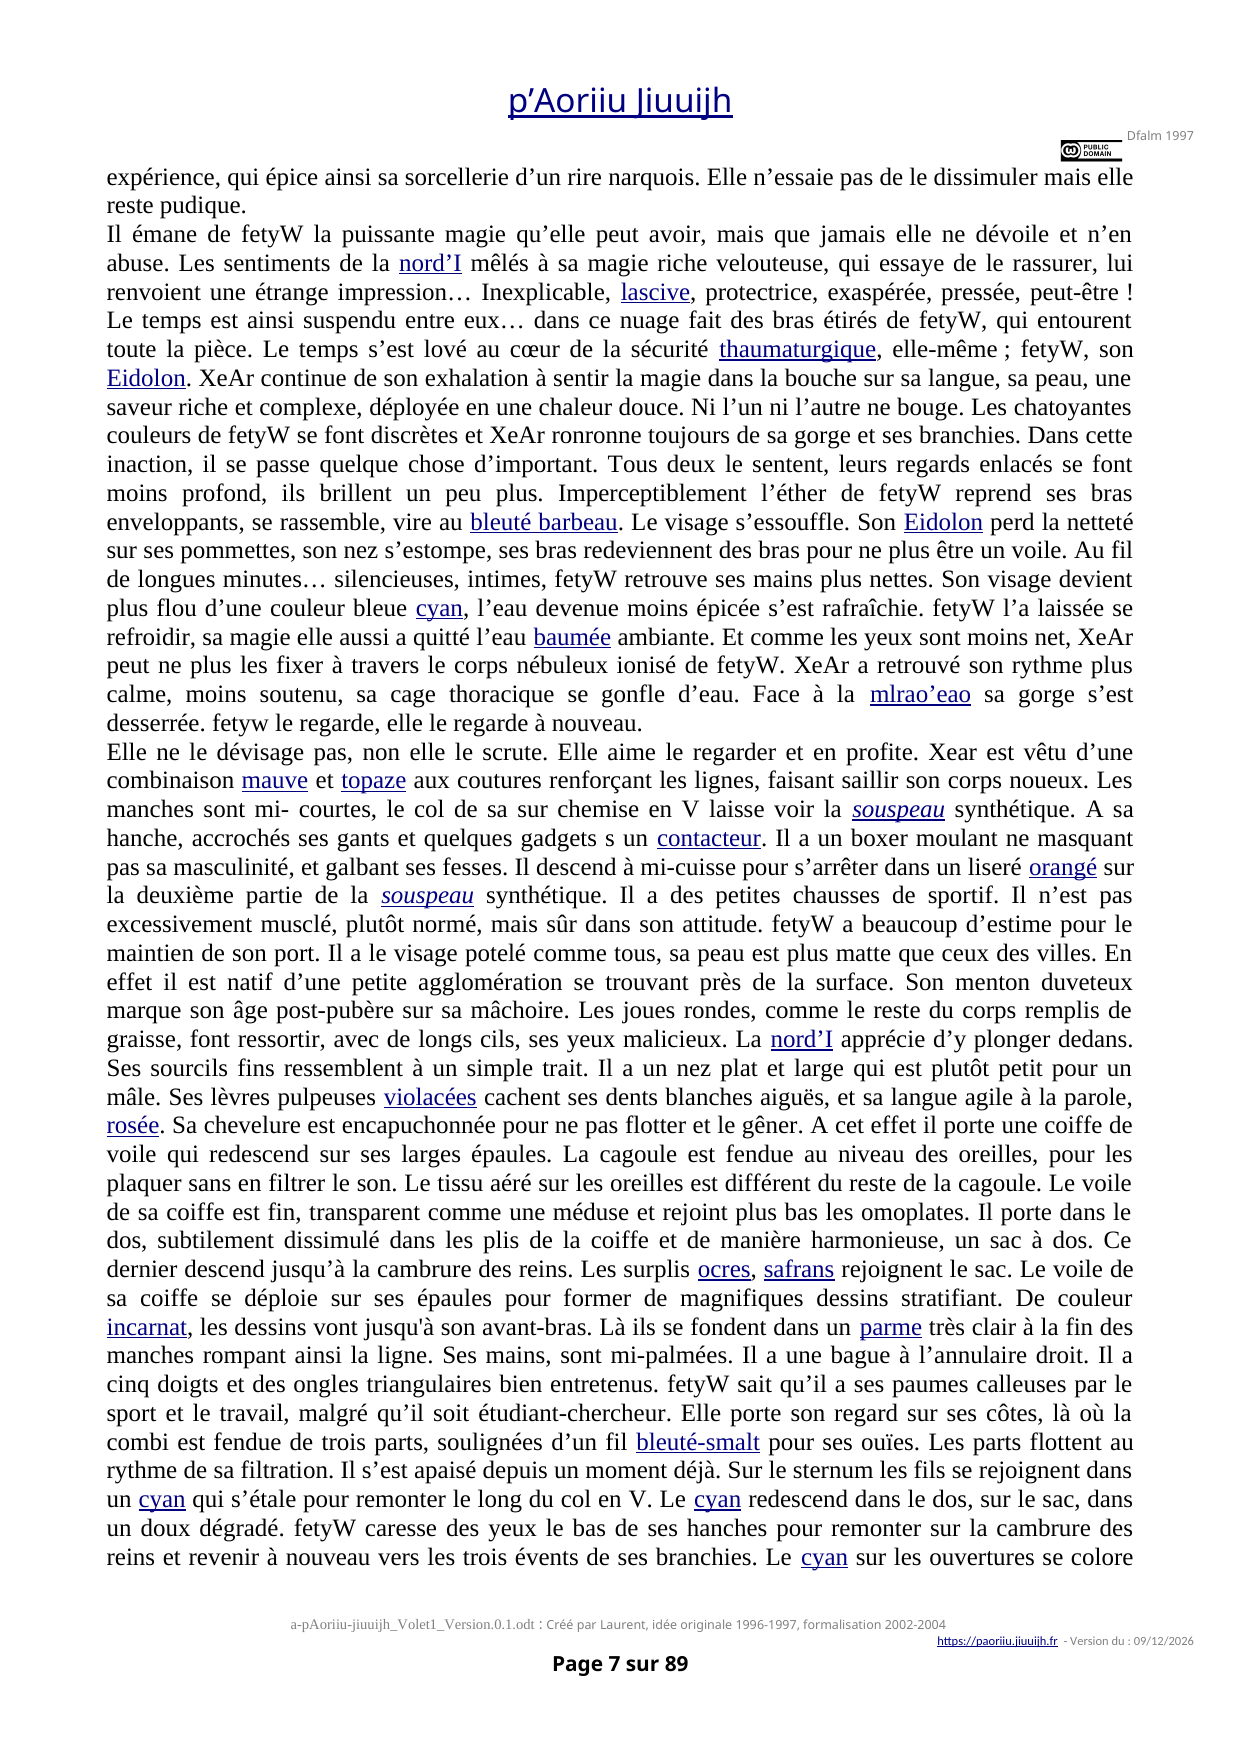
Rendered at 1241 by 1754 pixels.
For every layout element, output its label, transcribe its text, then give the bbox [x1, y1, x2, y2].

text Il émane de fetyW la puissante magie qu’elle peut avoir, mais que jamais elle ne dévoile et n’en abuse. Les sentiments de la nord’I mêlés à sa magie riche velouteuse, qui essaye de le rassurer, lui renvoient une étrange impression… Inexplicable, lascive, protectrice, exaspérée, pressée, peut-être ! Le temps est ainsi suspendu entre eux… dans ce nuage fait des bras étirés de fetyW, qui entourent toute la pièce. Le temps s’est lové au cœur de la sécurité thaumaturgique, elle-même ; fetyW, son Eidolon. XeAr continue de son exhalation à sentir la magie dans la bouche sur sa langue, sa peau, une saveur riche et complexe, déployée en une chaleur douce. Ni l’un ni l’autre ne bouge. Les chatoyantes couleurs de fetyW se font discrètes et XeAr ronronne toujours de sa gorge et ses branchies. Dans cette inaction, il se passe quelque chose d’important. Tous deux le sentent, leurs regards enlacés se font moins profond, ils brillent un peu plus. Imperceptiblement l’éther de fetyW reprend ses bras enveloppants, se rassemble, vire au bleuté barbeau. Le visage s’essouffle. Son Eidolon perd la netteté sur ses pommettes, son nez s’estompe, ses bras redeviennent des bras pour ne plus être un voile. Au fil de longues minutes… silencieuses, intimes, fetyW retrouve ses mains plus nettes. Son visage devient plus flou d’une couleur bleue cyan, l’eau devenue moins épicée s’est rafraîchie. fetyW l’a laissée se refroidir, sa magie elle aussi a quitté l’eau baumée ambiante. Et comme les yeux sont moins net, XeAr peut ne plus les fixer à travers le corps nébuleux ionisé de fetyW. XeAr a retrouvé son rythme plus calme, moins soutenu, sa cage thoracique se gonfle d’eau. Face à la mlrao’eao sa gorge s’est desserrée. fetyw le regarde, elle le regarde à nouveau. [106, 219, 1134, 737]
text Elle ne le dévisage pas, non elle le scrute. Elle aime le regarder et en profite. Xear est vêtu d’une combinaison mauve et topaze aux coutures renforçant les lignes, faisant saillir son corps noueux. Les manches sont mi- courtes, le col de sa sur chemise en V laisse voir la souspeau synthétique. A sa hanche, accrochés ses gants et quelques gadgets s un contacteur. Il a un boxer moulant ne masquant pas sa masculinité, et galbant ses fesses. Il descend à mi-cuisse pour s’arrêter dans un liseré orangé sur la deuxième partie de la souspeau synthétique. Il a des petites chausses de sportif. Il n’est pas excessivement musclé, plutôt normé, mais sûr dans son attitude. fetyW a beaucoup d’estime pour le maintien de son port. Il a le visage potelé comme tous, sa peau est plus matte que ceux des villes. En effet il est natif d’une petite agglomération se trouvant près de la surface. Son menton duveteux marque son âge post-pubère sur sa mâchoire. Les joues rondes, comme le reste du corps remplis de graisse, font ressortir, avec de longs cils, ses yeux malicieux. La nord’I apprécie d’y plonger dedans. Ses sourcils fins ressemblent à un simple trait. Il a un nez plat et large qui est plutôt petit pour un mâle. Ses lèvres pulpeuses violacées cachent ses dents blanches aiguës, et sa langue agile à la parole, rosée. Sa chevelure est encapuchonnée pour ne pas flotter et le gêner. A cet effet il porte une coiffe de voile qui redescend sur ses larges épaules. La cagoule est fendue au niveau des oreilles, pour les plaquer sans en filtrer le son. Le tissu aéré sur les oreilles est différent du reste de la cagoule. Le voile de sa coiffe est fin, transparent comme une méduse et rejoint plus bas les omoplates. Il porte dans le dos, subtilement dissimulé dans les plis de la coiffe et de manière harmonieuse, un sac à dos. Ce dernier descend jusqu’à la cambrure des reins. Les surplis ocres, safrans rejoignent le sac. Le voile de sa coiffe se déploie sur ses épaules pour former de magnifiques dessins stratifiant. De couleur incarnat, les dessins vont jusqu'à son avant-bras. Là ils se fondent dans un parme très clair à la fin des manches rompant ainsi la ligne. Ses mains, sont mi-palmées. Il a une bague à l’annulaire droit. Il a cinq doigts et des ongles triangulaires bien entretenus. fetyW sait qu’il a ses paumes calleuses par le sport et le travail, malgré qu’il soit étudiant-chercheur. Elle porte son regard sur ses côtes, là où la combi est fendue de trois parts, soulignées d’un fil bleuté-smalt pour ses ouïes. Les parts flottent au rythme de sa filtration. Il s’est apaisé depuis un moment déjà. Sur le sternum les fils se rejoignent dans un cyan qui s’étale pour remonter le long du col en V. Le cyan redescend dans le dos, sur le sac, dans un doux dégradé. fetyW caresse des yeux le bas de ses hanches pour remonter sur la cambrure des reins et revenir à nouveau vers les trois évents de ses branchies. Le cyan sur les ouvertures se colore [106, 737, 1134, 1571]
text expérience, qui épice ainsi sa sorcellerie d’un rire narquois. Elle n’essaie pas de le dissimuler mais elle reste pudique. [106, 162, 1134, 219]
